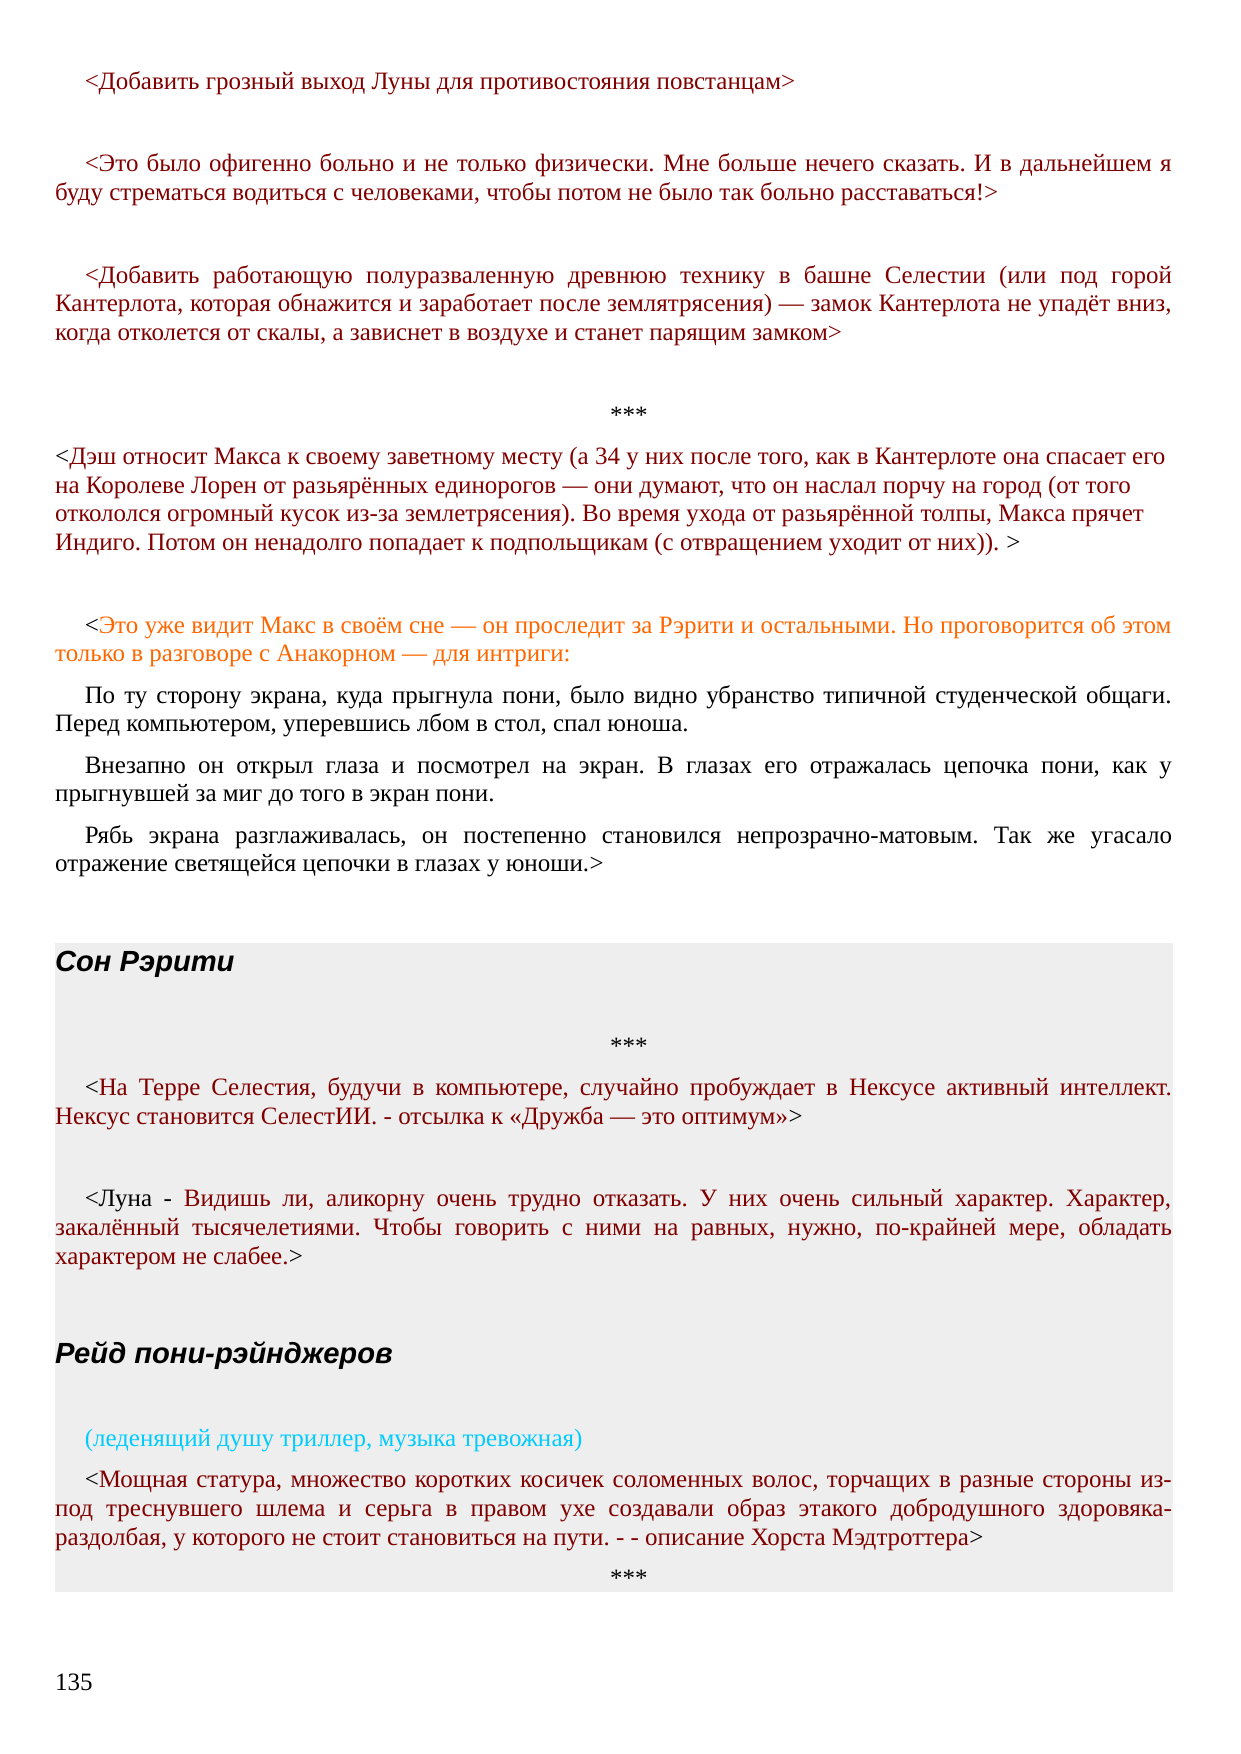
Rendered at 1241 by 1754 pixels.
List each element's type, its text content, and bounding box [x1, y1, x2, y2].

text <На Терре Селестия, будучи в компьютере, случайно пробуждает в Нексусе активный интеллект. Нексус становится СелестИИ. - отсылка к «Дружба — это оптимум»> [55, 1072, 1173, 1129]
text <Это было офигенно больно и не только физически. Мне больше нечего сказать. И в дальнейшем я буду стрематься водиться с человеками, чтобы потом не было так больно расставаться!> [55, 148, 1173, 206]
text <Луна - Видишь ли, аликорну очень трудно отказать. У них очень сильный характер. Характер, закалённый тысячелетиями. Чтобы говорить с ними на равных, нужно, по-крайней мере, обладать характером не слабее.> [55, 1183, 1173, 1269]
text <Мощная статура, множество коротких косичек соломенных волос, торчащих в разные стороны из-под треснувшего шлема и серьга в правом ухе создавали образ этакого добродушного здоровяка-раздолбая, у которого не стоит становиться на пути. - - описание Хорста Мэдтроттера> [55, 1464, 1173, 1551]
subtitle Сон Рэрити [55, 943, 1173, 977]
text *** [55, 1563, 1173, 1592]
text *** [55, 400, 1173, 428]
subtitle Рейд пони-рэйнджеров [55, 1336, 1173, 1369]
text <Добавить грозный выход Луны для противостояния повстанцам> [55, 66, 1173, 95]
text *** [55, 1031, 1173, 1059]
text Рябь экрана разглаживалась, он постепенно становился непрозрачно-матовым. Так же угасало отражение светящейся цепочки в глазах у юноши.> [55, 820, 1173, 877]
text <Добавить работающую полуразваленную древнюю технику в башне Селестии (или под горой Кантерлота, которая обнажится и заработает после землятрясения) — замок Кантерлота не упадёт вниз, когда отколется от скалы, а зависнет в воздухе и станет парящим замком> [55, 260, 1173, 346]
text Внезапно он открыл глаза и посмотрел на экран. В глазах его отражалась цепочка пони, как у прыгнувшей за миг до того в экран пони. [55, 750, 1173, 807]
text <Это уже видит Макс в своём сне — он проследит за Рэрити и остальными. Но проговорится об этом только в разговоре с Анакорном — для интриги: [55, 610, 1173, 667]
text <Дэш относит Макса к своему заветному месту (а 34 у них после того, как в Кантерлоте она спасает его на Королеве Лорен от разьярённых единорогов — они думают, что он наслал порчу на город (от того откололся огромный кусок из-за землетрясения). Во время ухода от разьярённой толпы, Макса прячет Индиго. Потом он ненадолго попадает к подпольщикам (с отвращением уходит от них)). > [55, 441, 1173, 556]
text (леденящий душу триллер, музыка тревожная) [55, 1423, 1173, 1452]
text По ту сторону экрана, куда прыгнула пони, было видно убранство типичной студенческой общаги. Перед компьютером, уперевшись лбом в стол, спал юноша. [55, 680, 1173, 737]
